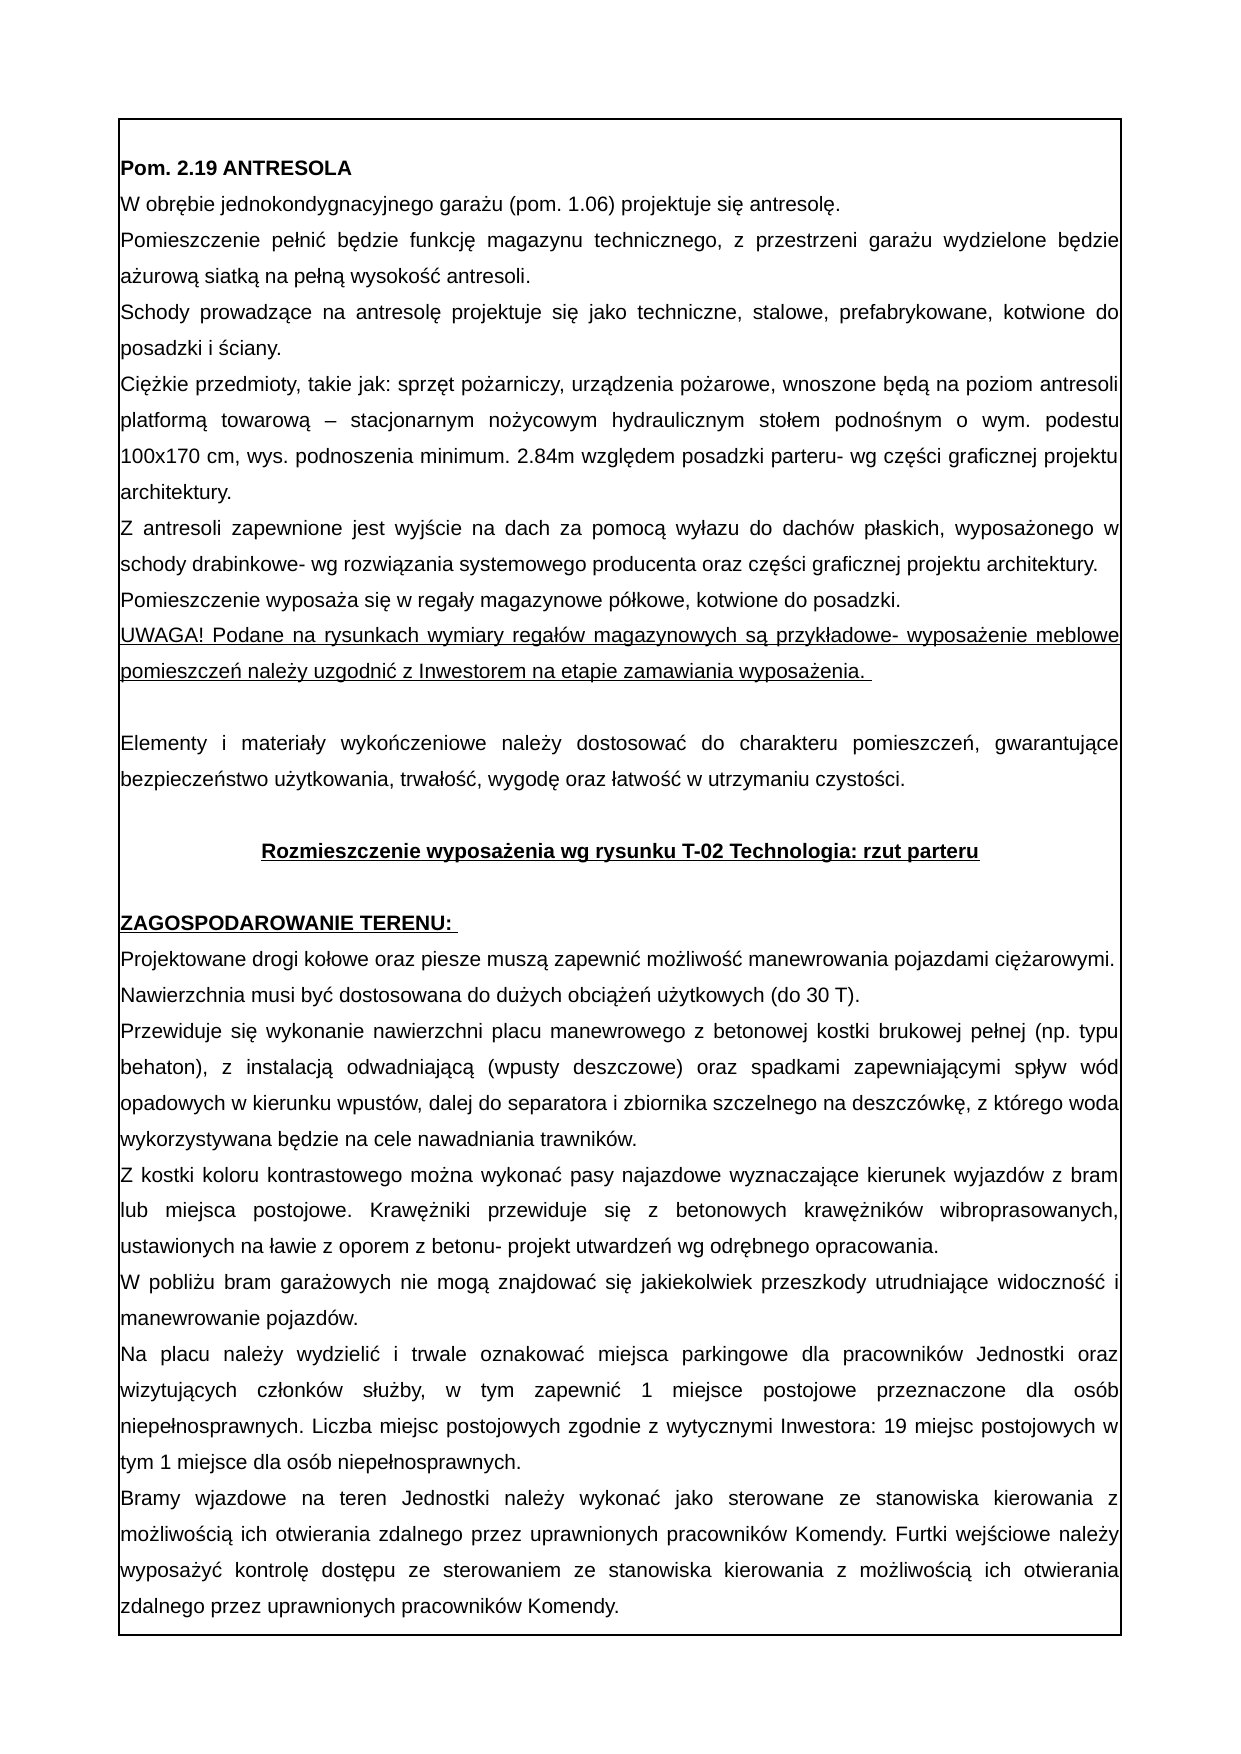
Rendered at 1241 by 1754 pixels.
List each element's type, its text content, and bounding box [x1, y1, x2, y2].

text Z antresoli zapewnione jest wyjście na dach za pomocą wyłazu do dachów płaskich, wyposażonego w schody drabinkowe- wg rozwiązania systemowego producenta oraz części graficznej projektu architektury. [120, 516, 1120, 575]
text Na placu należy wydzielić i trwale oznakować miejsca parkingowe dla pracowników Jednostki oraz wizytujących członków służby, w tym zapewnić 1 miejsce postojowe przeznaczone dla osób niepełnosprawnych. Liczba miejsc postojowych zgodnie z wytycznymi Inwestora: 19 miejsc postojowych w tym 1 miejsce dla osób niepełnosprawnych. [120, 1342, 1120, 1474]
text Pomieszczenie pełnić będzie funkcję magazynu technicznego, z przestrzeni garażu wydzielone będzie ażurową siatką na pełną wysokość antresoli. [120, 228, 1120, 288]
list Rozmieszczenie wyposażenia wg rysunku T-02 Technologia: rzut parteru [120, 839, 1120, 863]
text Pom. 2.19 ANTRESOLA [120, 156, 1120, 180]
text pomieszczeń należy uzgodnić z Inwestorem na etapie zamawiania wyposażenia. [120, 645, 1120, 683]
text Schody prowadzące na antresolę projektuje się jako techniczne, stalowe, prefabrykowane, kotwione do posadzki i ściany. [120, 300, 1120, 360]
text Projektowane drogi kołowe oraz piesze muszą zapewnić możliwość manewrowania pojazdami ciężarowymi. [120, 947, 1120, 971]
text Bramy wjazdowe na teren Jednostki należy wykonać jako sterowane ze stanowiska kierowania z możliwością ich otwierania zdalnego przez uprawnionych pracowników Komendy. Furtki wejściowe należy wyposażyć kontrolę dostępu ze sterowaniem ze stanowiska kierowania z możliwością ich otwierania zdalnego przez uprawnionych pracowników Komendy. [120, 1486, 1120, 1618]
text W obrębie jednokondygnacyjnego garażu (pom. 1.06) projektuje się antresolę. [120, 192, 1120, 216]
text Przewiduje się wykonanie nawierzchni placu manewrowego z betonowej kostki brukowej pełnej (np. typu behaton), z instalacją odwadniającą (wpusty deszczowe) oraz spadkami zapewniającymi spływ wód opadowych w kierunku wpustów, dalej do separatora i zbiornika szczelnego na deszczówkę, z którego woda wykorzystywana będzie na cele nawadniania trawników. [120, 1019, 1120, 1150]
text Z kostki koloru kontrastowego można wykonać pasy najazdowe wyznaczające kierunek wyjazdów z bram lub miejsca postojowe. Krawężniki przewiduje się z betonowych krawężników wibroprasowanych, ustawionych na ławie z oporem z betonu- projekt utwardzeń wg odrębnego opracowania. [120, 1162, 1120, 1258]
text ZAGOSPODAROWANIE TERENU: [120, 911, 1120, 935]
text W pobliżu bram garażowych nie mogą znajdować się jakiekolwiek przeszkody utrudniające widoczność i manewrowanie pojazdów. [120, 1270, 1120, 1330]
text Elementy i materiały wykończeniowe należy dostosować do charakteru pomieszczeń, gwarantujące bezpieczeństwo użytkowania, trwałość, wygodę oraz łatwość w utrzymaniu czystości. [120, 731, 1120, 791]
text Pomieszczenie wyposaża się w regały magazynowe półkowe, kotwione do posadzki. [120, 587, 1120, 611]
text Nawierzchnia musi być dostosowana do dużych obciążeń użytkowych (do 30 T). [120, 983, 1120, 1007]
text UWAGA! Podane na rysunkach wymiary regałów magazynowych są przykładowe- wyposażenie meblowe [120, 623, 1120, 644]
text Ciężkie przedmioty, takie jak: sprzęt pożarniczy, urządzenia pożarowe, wnoszone będą na poziom antresoli platformą towarową – stacjonarnym nożycowym hydraulicznym stołem podnośnym o wym. podestu 100x170 cm, wys. podnoszenia minimum. 2.84m względem posadzki parteru- wg części graficznej projektu architektury. [120, 372, 1120, 503]
